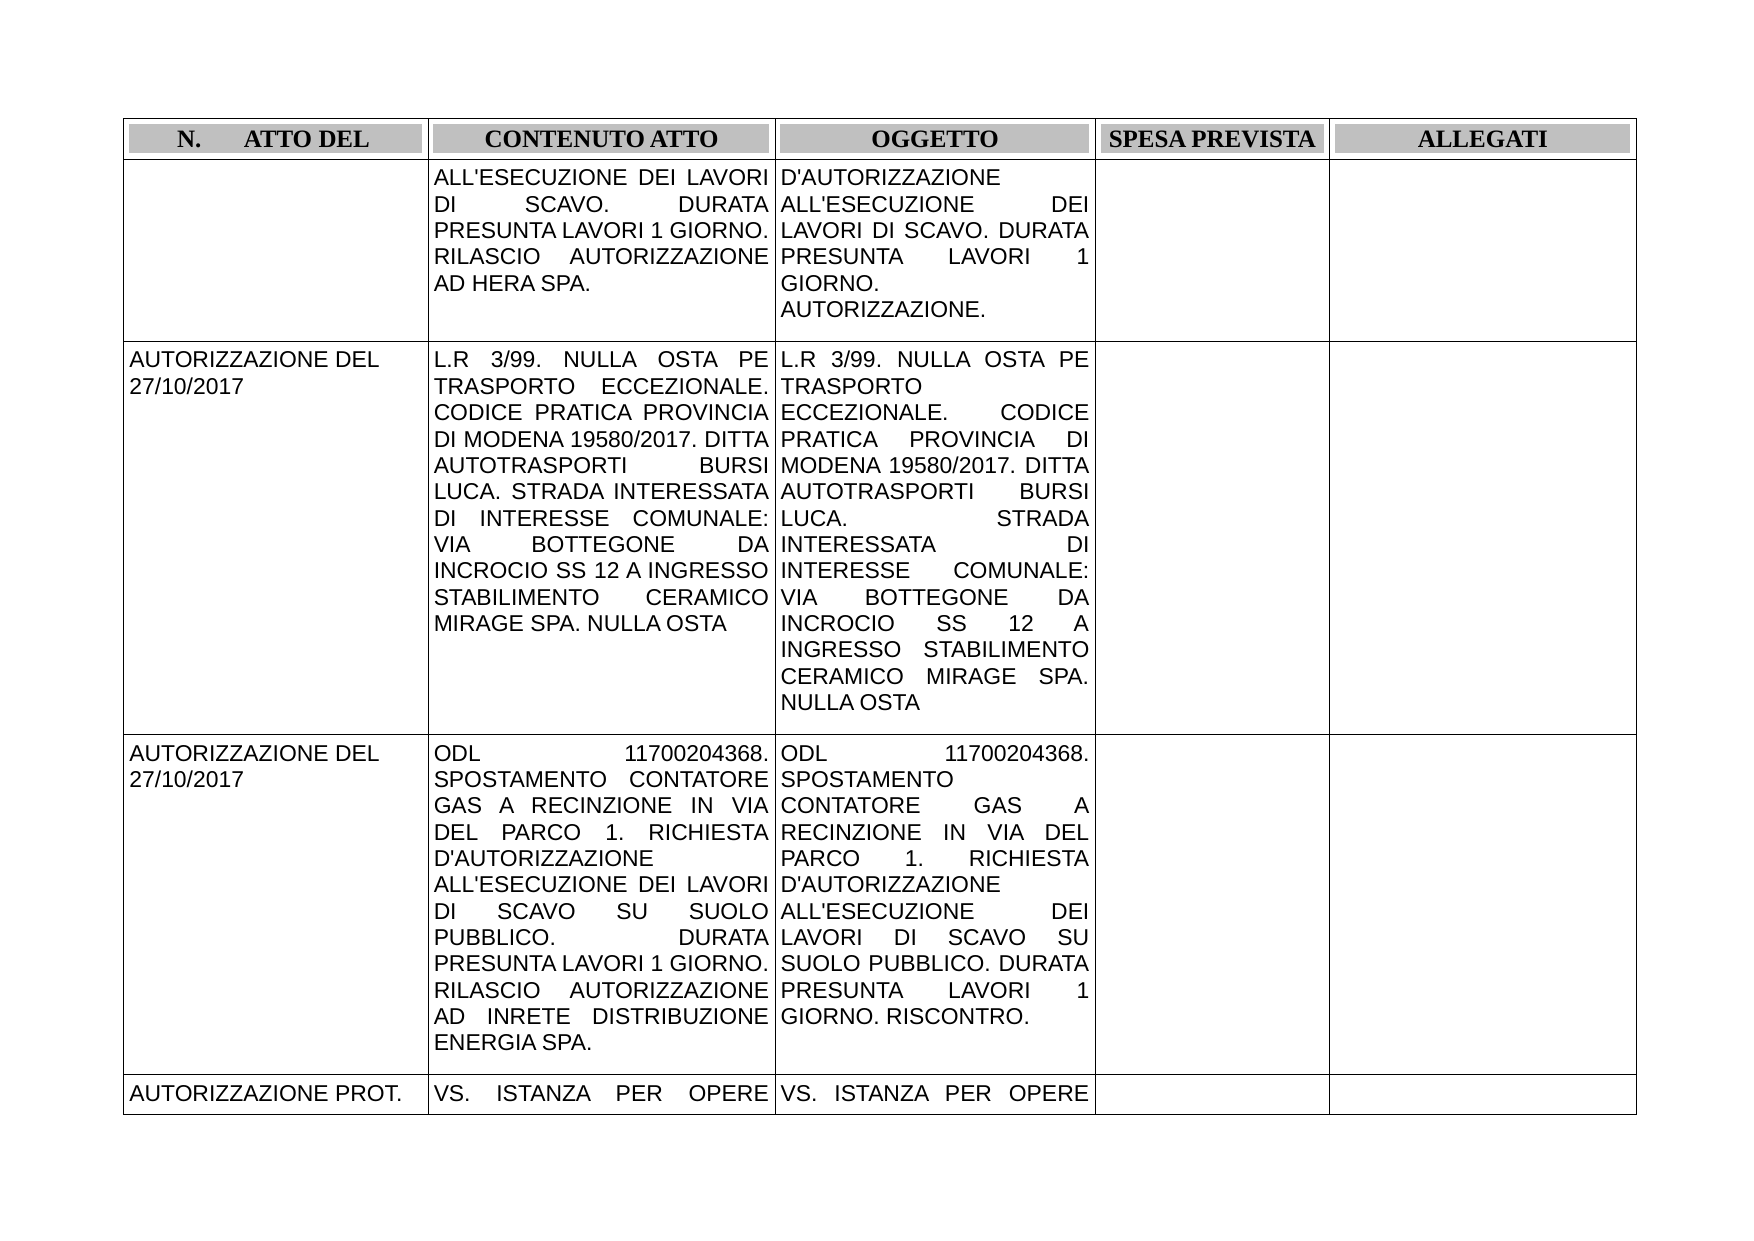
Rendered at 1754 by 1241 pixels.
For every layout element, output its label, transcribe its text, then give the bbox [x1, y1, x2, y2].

table_cell AUTORIZZAZIONE PROT. [124, 1075, 428, 1114]
table_header N. ATTO DEL [124, 119, 428, 158]
table_cell D'AUTORIZZAZIONE ALL'ESECUZIONE DEI LAVORI DI SCAVO. DURATA PRESUNTA LAVORI 1 GIORNO. AUTORIZZAZIONE. [776, 160, 1095, 341]
table_header SPESA PREVISTA [1096, 119, 1329, 158]
table_cell [124, 160, 428, 341]
table_cell [1096, 160, 1329, 341]
table_header ALLEGATI [1330, 119, 1636, 158]
table_cell [1096, 1075, 1329, 1114]
table_cell ALL'ESECUZIONE DEI LAVORI DI SCAVO. DURATA PRESUNTA LAVORI 1 GIORNO. RILASCIO AUTORIZZAZIONE AD HERA SPA. [429, 160, 775, 341]
table_cell VS. ISTANZA PER OPERE [776, 1075, 1095, 1114]
table_header OGGETTO [776, 119, 1095, 158]
table_cell [1096, 342, 1329, 734]
table_cell [1330, 1075, 1636, 1114]
table_cell ODL 11700204368. SPOSTAMENTO CONTATORE GAS A RECINZIONE IN VIA DEL PARCO 1. RICHIESTA D'AUTORIZZAZIONE ALL'ESECUZIONE DEI LAVORI DI SCAVO SU SUOLO PUBBLICO. DURATA PRESUNTA LAVORI 1 GIORNO. RILASCIO AUTORIZZAZIONE AD inrete distribuzione energia spa. [429, 735, 775, 1074]
table_cell [1330, 342, 1636, 734]
table_cell [1096, 735, 1329, 1074]
table_cell L.R 3/99. NULLA OSTA PE TRASPORTO ECCEZIONALE. CODICE PRATICA PROVINCIA DI MODENA 19580/2017. DITTA AUTOTRASPORTI BURSI LUCA. STRADA INTERESSATA DI INTERESSE COMUNALE: VIA BOTTEGONE DA INCROCIO SS 12 A INGRESSO STABILIMENTO CERAMICO MIRAGE SPA. NULLA OSTA [429, 342, 775, 734]
table_cell [1330, 160, 1636, 341]
table_cell ODL 11700204368. SPOSTAMENTO CONTATORE GAS A RECINZIONE IN VIA DEL PARCO 1. RICHIESTA D'AUTORIZZAZIONE ALL'ESECUZIONE DEI LAVORI DI SCAVO SU SUOLO PUBBLICO. DURATA PRESUNTA LAVORI 1 GIORNO. RISCONTRO. [776, 735, 1095, 1074]
table_cell VS. ISTANZA PER OPERE [429, 1075, 775, 1114]
table_cell L.R 3/99. NULLA OSTA PE TRASPORTO ECCEZIONALE. CODICE PRATICA PROVINCIA DI MODENA 19580/2017. DITTA AUTOTRASPORTI BURSI LUCA. STRADA INTERESSATA DI INTERESSE COMUNALE: VIA BOTTEGONE DA INCROCIO SS 12 A INGRESSO STABILIMENTO CERAMICO MIRAGE SPA. NULLA OSTA [776, 342, 1095, 734]
table_header CONTENUTO ATTO [429, 119, 775, 158]
table_cell [1330, 735, 1636, 1074]
table_cell AUTORIZZAZIONE DEL 27/10/2017 [124, 735, 428, 1074]
table_cell AUTORIZZAZIONE DEL 27/10/2017 [124, 342, 428, 734]
